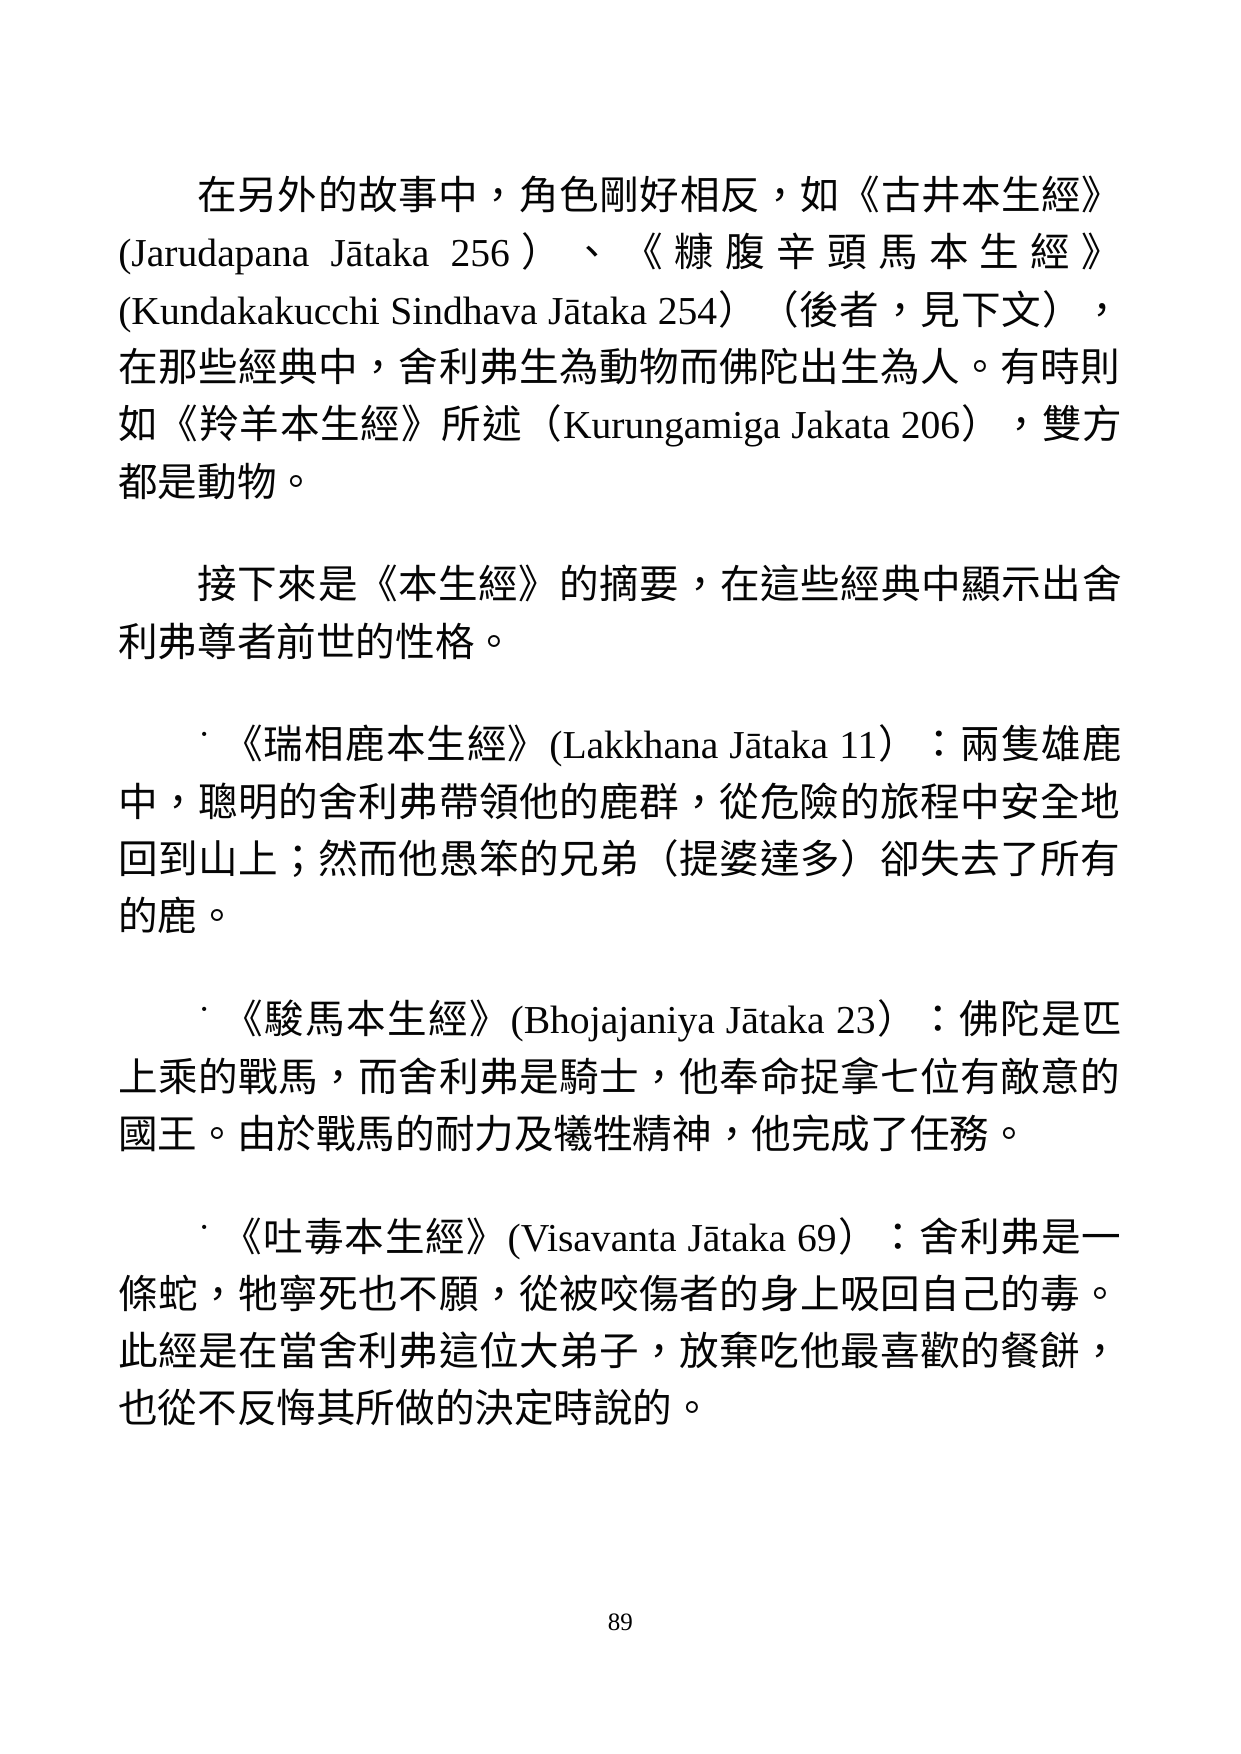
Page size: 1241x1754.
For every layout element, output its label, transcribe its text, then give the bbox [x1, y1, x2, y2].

text ˙ 《吐毒本生經》(Visavanta Jātaka 69）：舍利弗是一條蛇，牠寧死也不願，從被咬傷者的身上吸回自己的毒。此經是在當舍利弗這位大弟子，放棄吃他最喜歡的餐餅，也從不反悔其所做的決定時說的。 [118, 1205, 1122, 1434]
text 接下來是《本生經》的摘要，在這些經典中顯示出舍利弗尊者前世的性格。 [118, 553, 1122, 667]
text ˙ 《瑞相鹿本生經》(Lakkhana Jātaka 11）：兩隻雄鹿中，聰明的舍利弗帶領他的鹿群，從危險的旅程中安全地回到山上；然而他愚笨的兄弟（提婆達多）卻失去了所有的鹿。 [118, 713, 1122, 942]
text 在另外的故事中，角色剛好相反，如《古井本生經》(Jarudapana Jātaka 256）、《糠腹辛頭馬本生經》(Kundakakucchi Sindhava Jātaka 254）（後者，見下文），在那些經典中，舍利弗生為動物而佛陀出生為人。有時則如《羚羊本生經》所述（Kurungamiga Jakata 206），雙方都是動物。 [118, 164, 1122, 507]
text ˙ 《駿馬本生經》(Bhojajaniya Jātaka 23）：佛陀是匹上乘的戰馬，而舍利弗是騎士，他奉命捉拿七位有敵意的國王。由於戰馬的耐力及犧牲精神，他完成了任務。 [118, 988, 1122, 1159]
